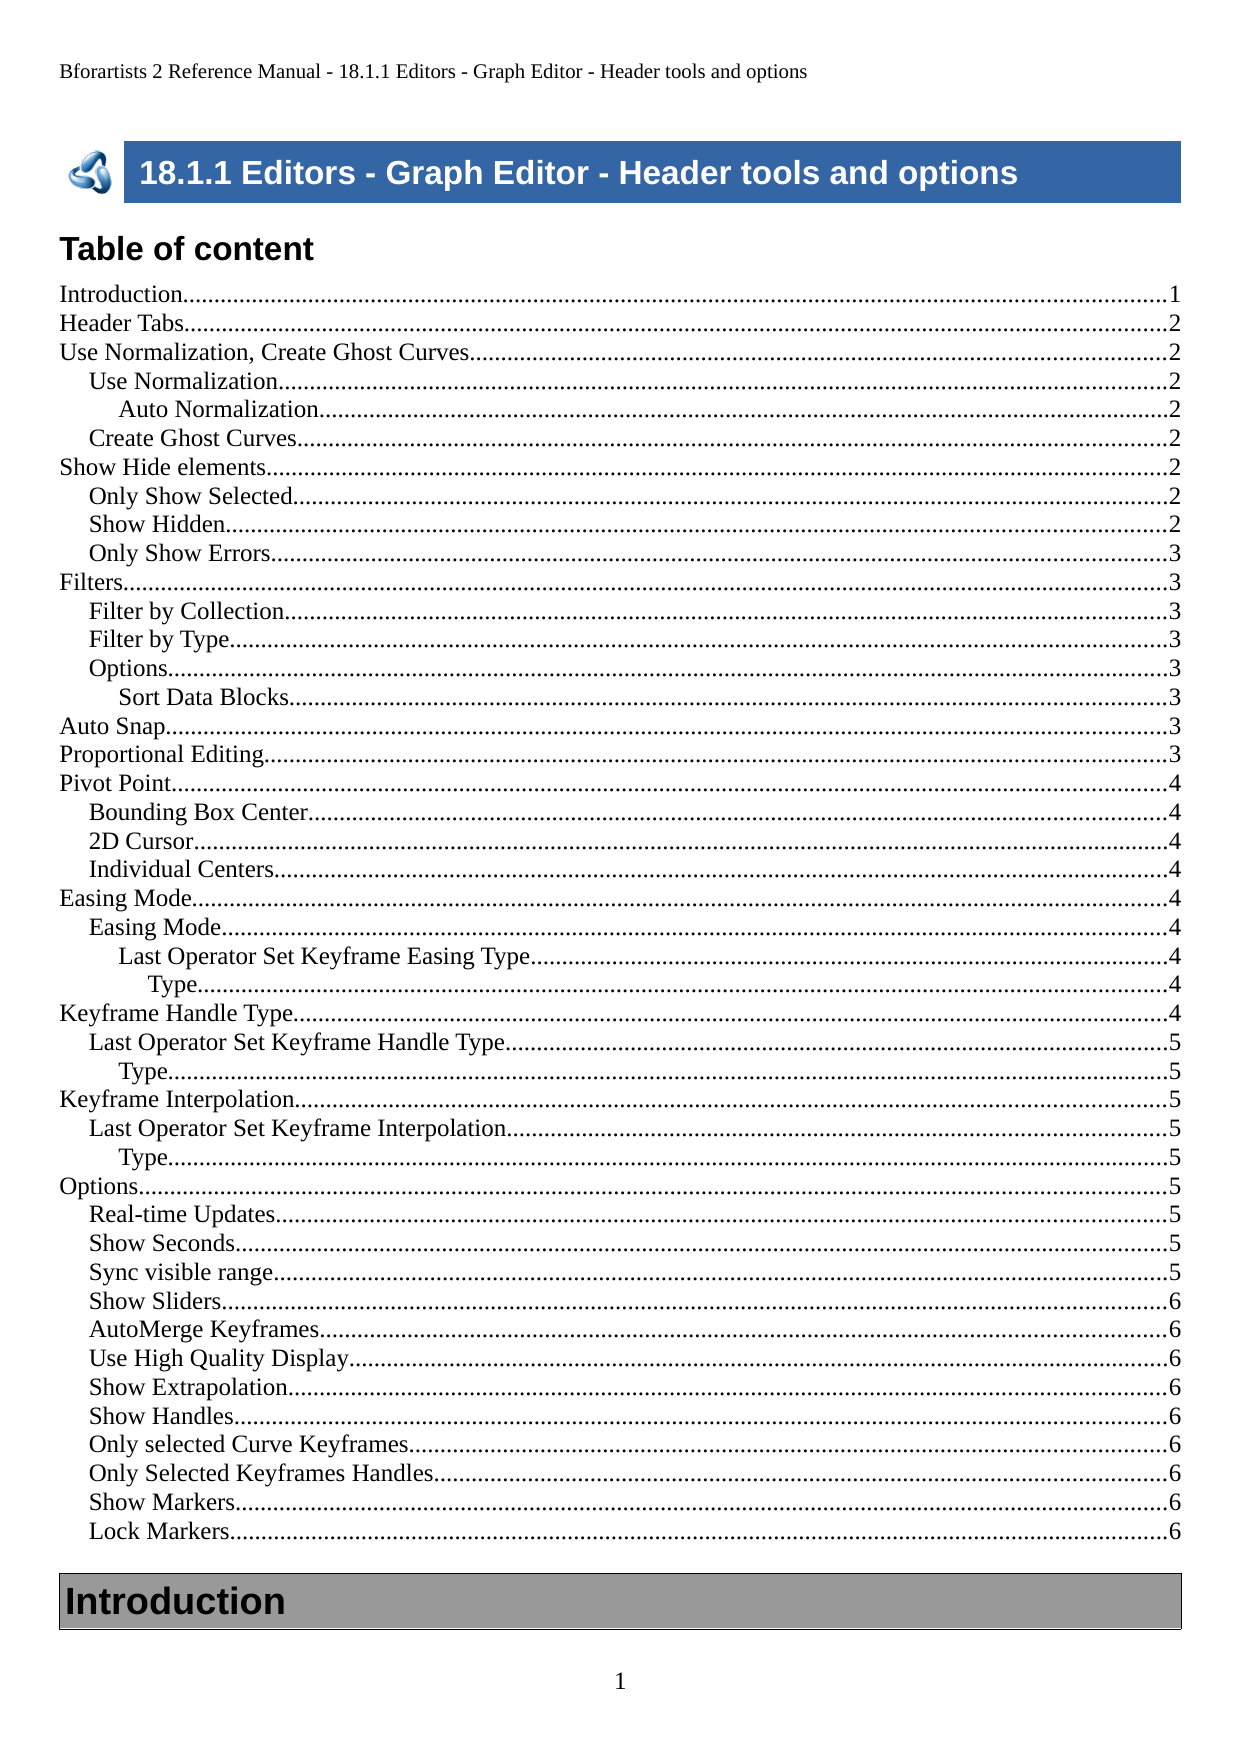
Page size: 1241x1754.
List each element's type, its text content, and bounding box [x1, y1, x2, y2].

table_header 18.1.1 Editors - Graph Editor - Header tools and options [124, 141, 1181, 203]
text Sort Data Blocks 3 [118, 682, 1181, 711]
text Proportional Editing 3 [59, 739, 1181, 768]
text Individual Centers 4 [88, 854, 1181, 883]
text Real-time Updates 5 [88, 1199, 1181, 1228]
text Type 5 [118, 1056, 1181, 1084]
text 2D Cursor 4 [88, 826, 1181, 854]
subtitle Table of content [59, 228, 1181, 267]
text Sync visible range 5 [88, 1257, 1181, 1286]
text Only Show Selected 2 [88, 481, 1181, 509]
text Last Operator Set Keyframe Handle Type 5 [88, 1027, 1181, 1056]
text Show Hide elements 2 [59, 452, 1181, 481]
text Show Extrapolation 6 [88, 1372, 1181, 1401]
text Filters 3 [59, 567, 1181, 596]
text Only selected Curve Keyframes 6 [88, 1429, 1181, 1458]
text Options 5 [59, 1171, 1181, 1199]
table_header Introduction [60, 1574, 1181, 1628]
text Header Tabs 2 [59, 308, 1181, 337]
text Show Seconds 5 [88, 1228, 1181, 1257]
text Auto Normalization 2 [118, 394, 1181, 423]
text Filter by Type 3 [88, 624, 1181, 653]
text Show Hidden 2 [88, 509, 1181, 538]
text Bounding Box Center 4 [88, 797, 1181, 826]
text Type 5 [118, 1142, 1181, 1171]
text Create Ghost Curves 2 [88, 423, 1181, 452]
text Easing Mode 4 [88, 912, 1181, 941]
table_header [59, 141, 124, 203]
text Keyframe Handle Type 4 [59, 998, 1181, 1027]
text Lock Markers 6 [88, 1516, 1181, 1544]
text AutoMerge Keyframes 6 [88, 1314, 1181, 1343]
text Last Operator Set Keyframe Interpolation 5 [88, 1113, 1181, 1142]
text Type 4 [147, 969, 1181, 998]
text Only Selected Keyframes Handles 6 [88, 1458, 1181, 1487]
text Options 3 [88, 653, 1181, 682]
text Show Markers 6 [88, 1487, 1181, 1516]
text Use Normalization, Create Ghost Curves 2 [59, 337, 1181, 366]
text Use Normalization 2 [88, 366, 1181, 394]
text Only Show Errors 3 [88, 538, 1181, 567]
text Keyframe Interpolation 5 [59, 1084, 1181, 1113]
text Easing Mode 4 [59, 883, 1181, 912]
text Auto Snap 3 [59, 711, 1181, 739]
text Filter by Collection 3 [88, 596, 1181, 624]
picture [65, 147, 114, 197]
text Pivot Point 4 [59, 768, 1181, 797]
text Use High Quality Display 6 [88, 1343, 1181, 1372]
text Introduction 1 [59, 279, 1181, 308]
text Show Sliders 6 [88, 1286, 1181, 1314]
text Show Handles 6 [88, 1401, 1181, 1429]
text Last Operator Set Keyframe Easing Type 4 [118, 941, 1181, 969]
